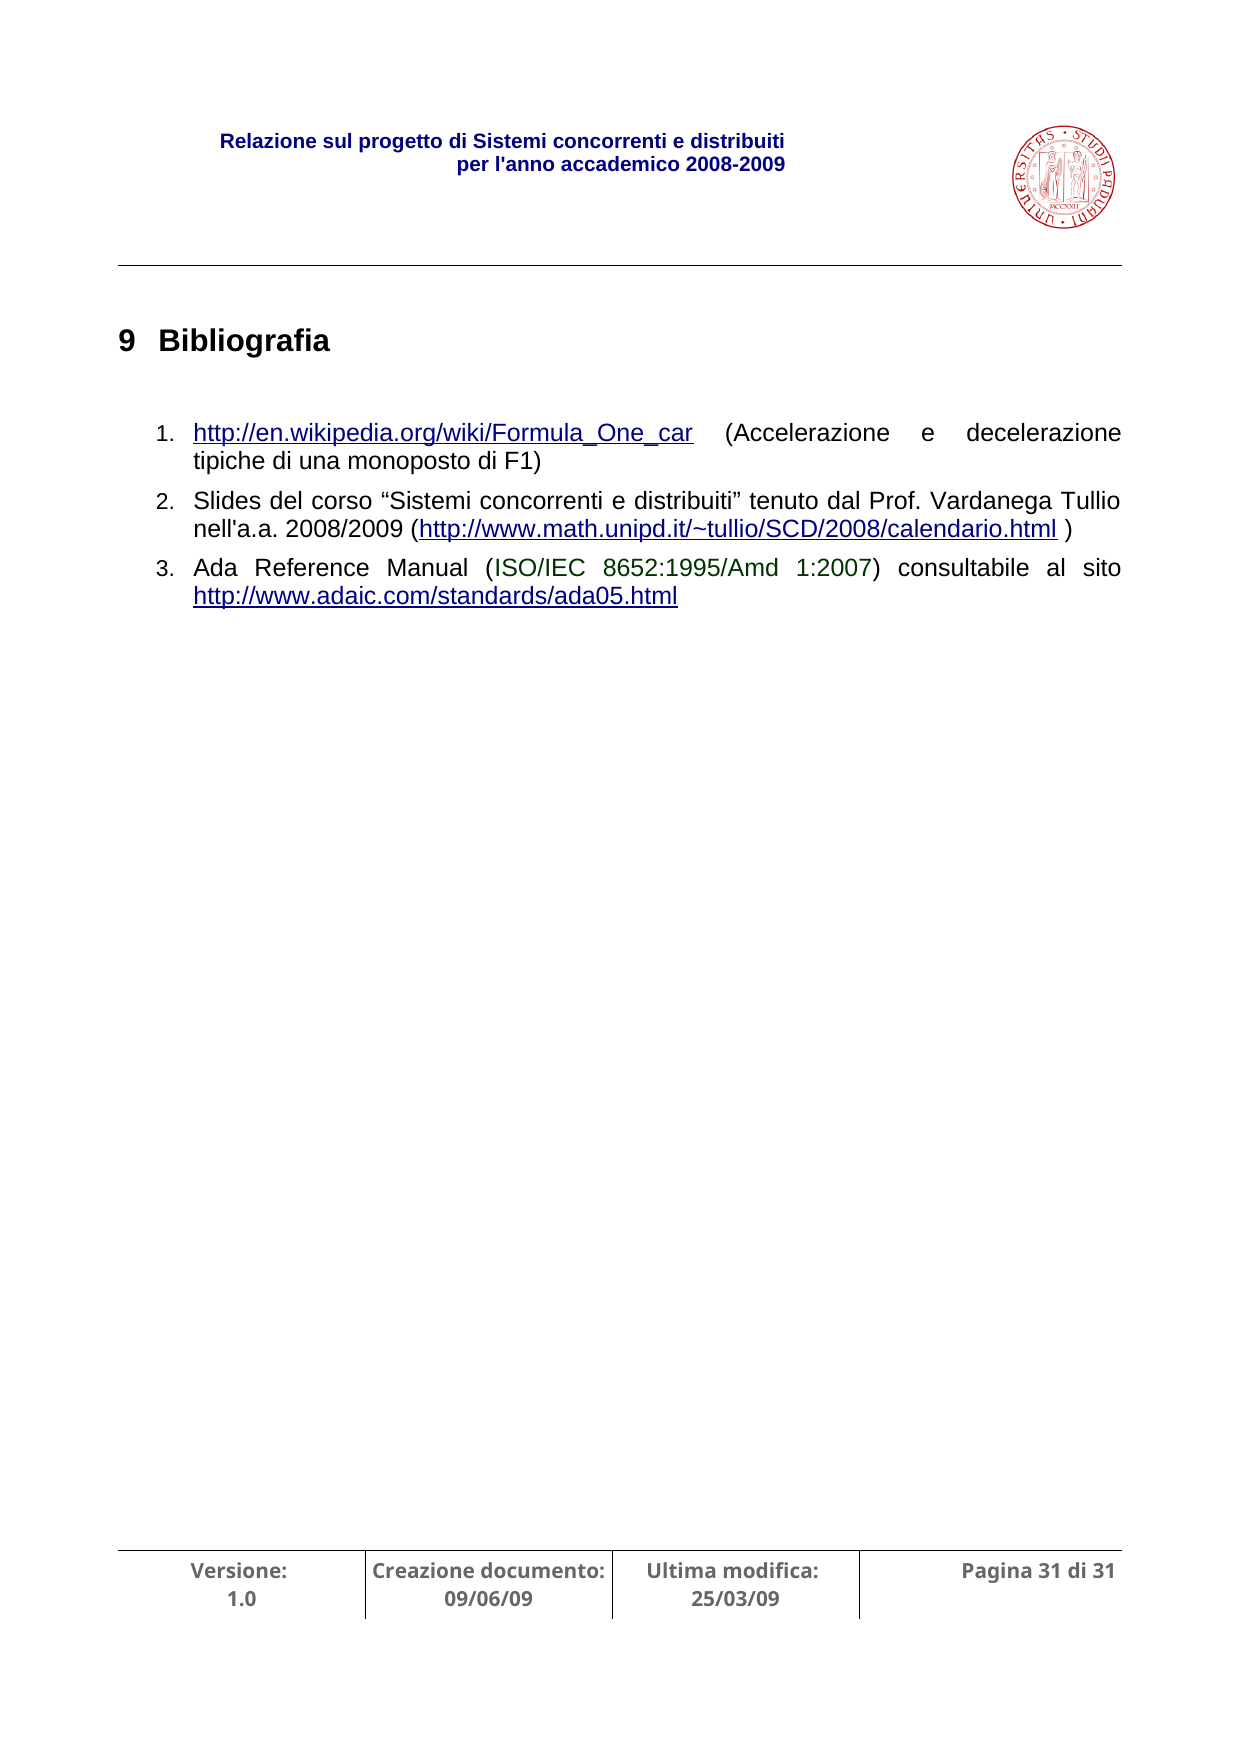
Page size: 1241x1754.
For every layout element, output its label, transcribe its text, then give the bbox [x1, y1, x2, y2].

subtitle Bibliografia [118, 323, 1122, 358]
list Slides del corso “Sistemi concorrenti e distribuiti” tenuto dal Prof. Vardanega Tullio nell'a.a. 2008/2009 (http://www.math.unipd.it/~tullio/SCD/2008/calendario.html ) [156, 487, 1122, 542]
list http://en.wikipedia.org/wiki/Formula_One_car (Accelerazione e decelerazione tipiche di una monoposto di F1) [156, 419, 1122, 475]
list Ada Reference Manual (ISO/IEC 8652:1995/Amd 1:2007) consultabile al sito http://www.adaic.com/standards/ada05.html [156, 554, 1122, 610]
picture [1010, 123, 1117, 231]
